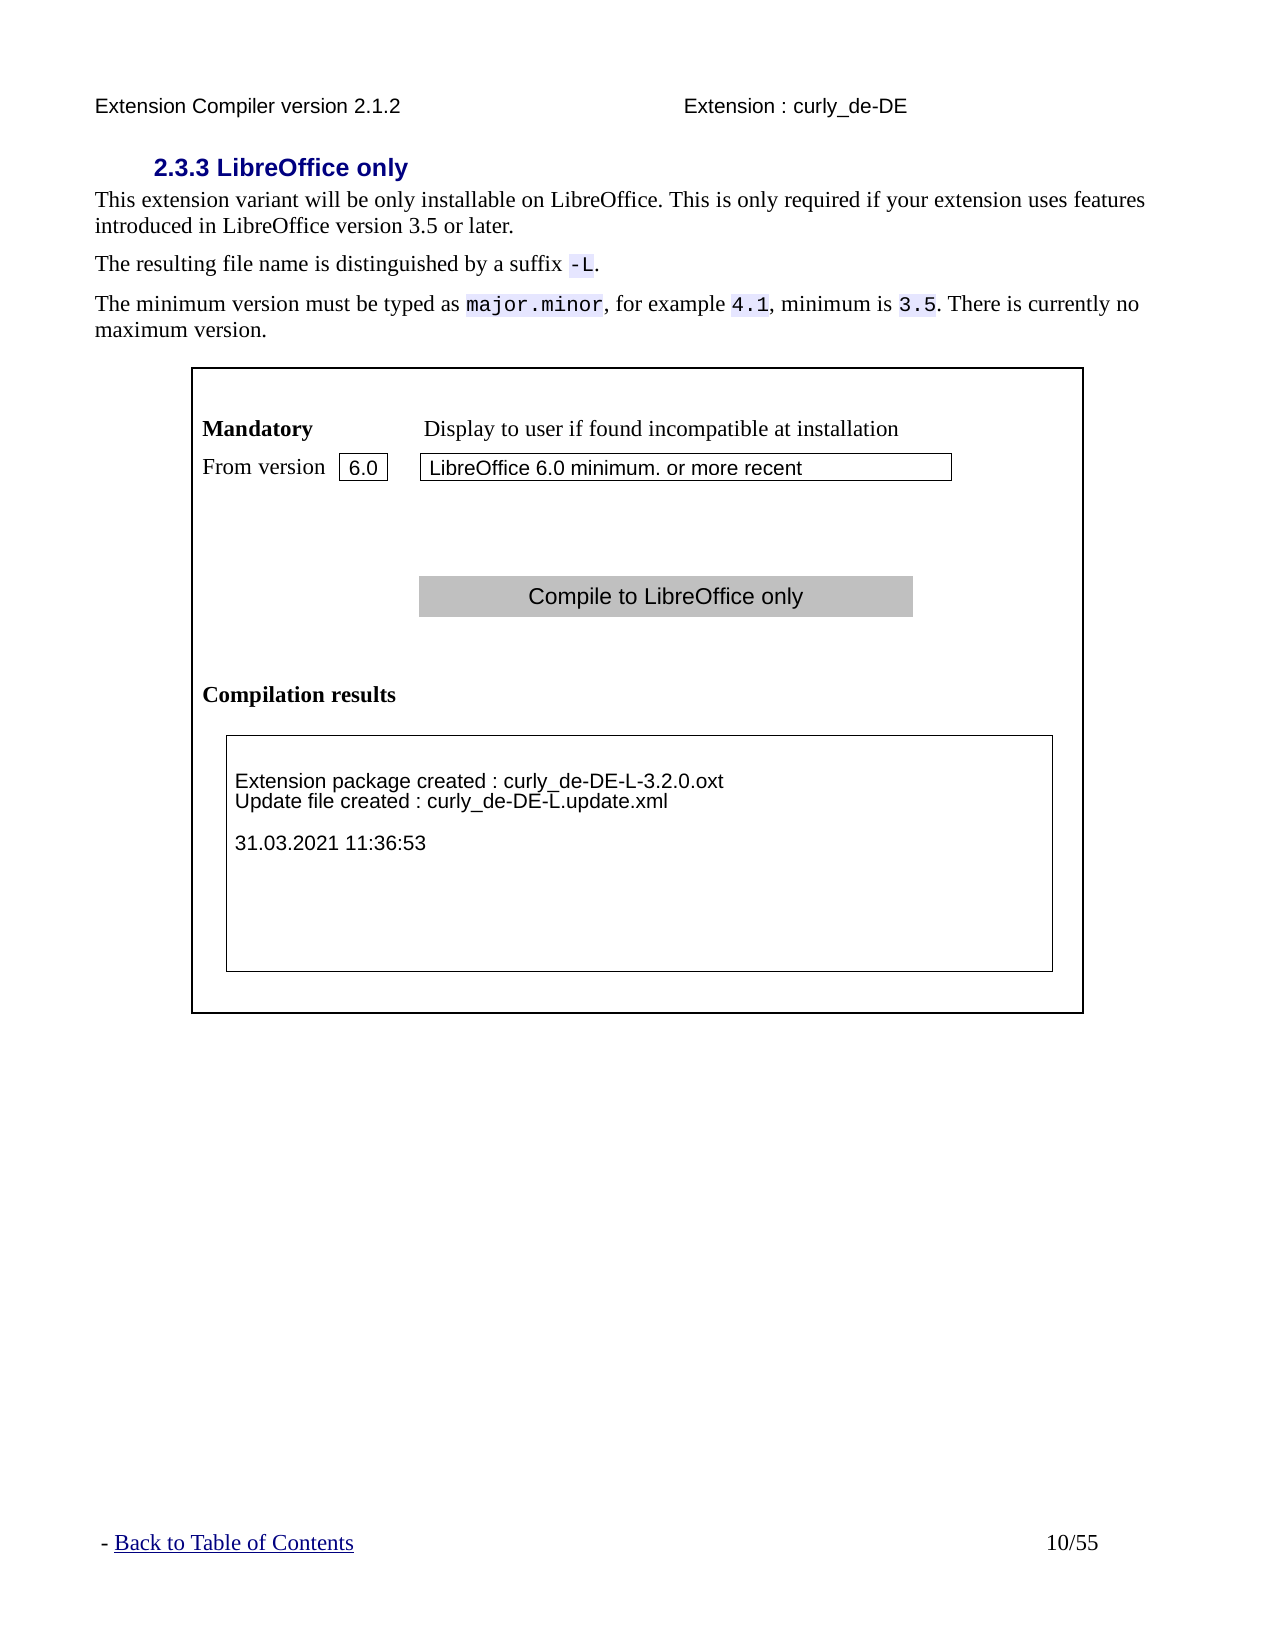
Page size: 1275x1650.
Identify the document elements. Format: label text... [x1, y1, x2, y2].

text Mandatory Display to user if found incompatible at installation [202, 416, 1073, 442]
text The minimum version must be typed as major.minor, for example 4.1, minimum is 3.5. There is currently no maximum version. [94, 290, 1181, 343]
text The resulting file name is distinguished by a suffix -L. [94, 251, 1181, 278]
text Compilation results [202, 682, 1073, 708]
text [952, 454, 1073, 480]
subtitle LibreOffice only [153, 153, 1181, 181]
text This extension variant will be only installable on LibreOffice. This is only required if your extension uses features introduced in LibreOffice version 3.5 or later. [94, 187, 1181, 238]
text [388, 454, 420, 480]
text From version [202, 454, 339, 480]
